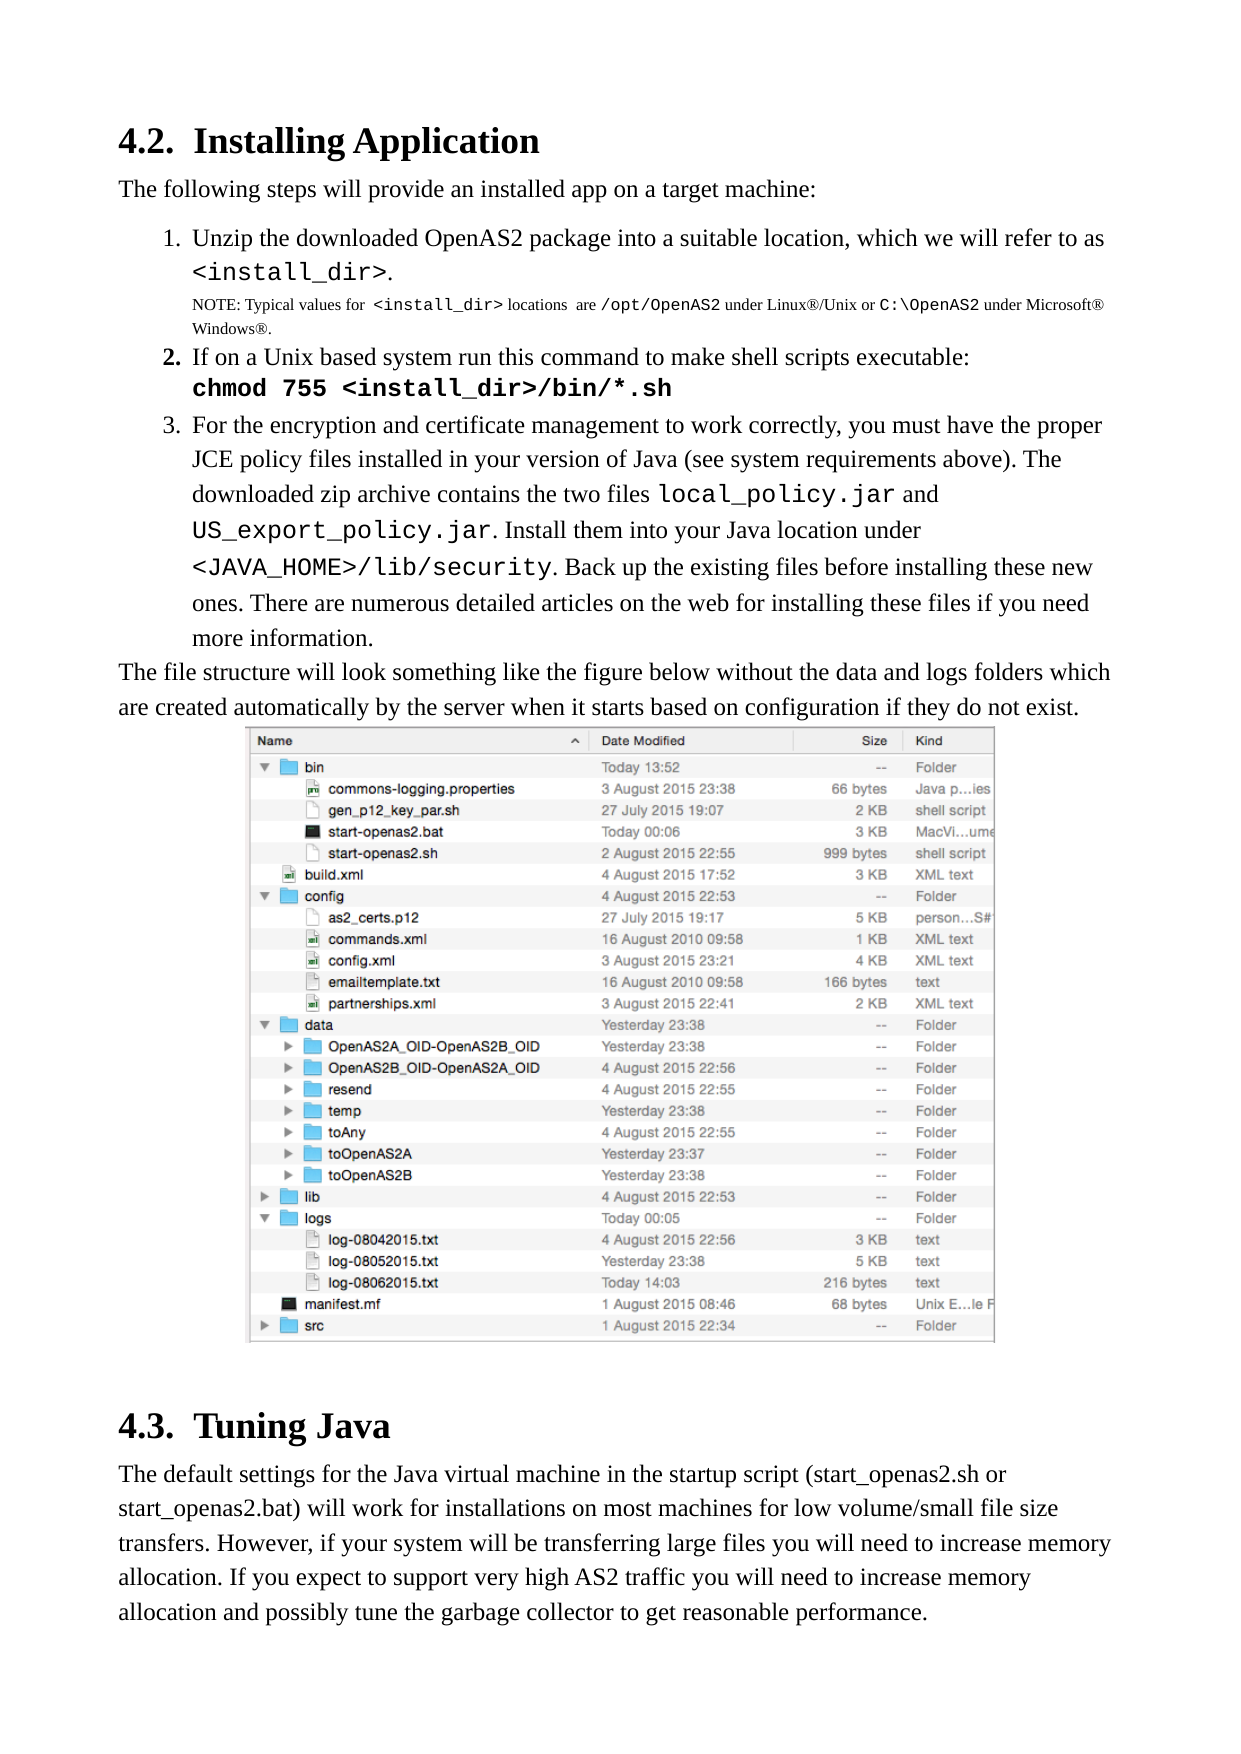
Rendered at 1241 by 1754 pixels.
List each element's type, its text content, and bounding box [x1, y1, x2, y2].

subtitle Tuning Java [118, 1403, 1122, 1446]
list If on a Unix based system run this command to make shell scripts executable: chmod 755 <install_dir>/bin/*.sh [162, 342, 1122, 404]
text The following steps will provide an installed app on a target machine: [118, 174, 1122, 202]
subtitle Installing Application [118, 118, 1122, 161]
text The file structure will look something like the figure below without the data and logs folders which are created automatically by the server when it starts based on configuration if they do not exist. [118, 657, 1122, 721]
list Unzip the downloaded OpenAS2 package into a suitable location, which we will refer to as <install_dir>. [162, 223, 1122, 288]
list For the encryption and certificate management to work correctly, you must have the proper JCE policy files installed in your version of Java (see system requirements above). The downloaded zip archive contains the two files local_policy.jar and US_export_policy.jar. Install them into your Java location under <JAVA_HOME>/lib/security. Back up the existing files before installing these new ones. There are numerous detailed articles on the web for installing these files if you need more information. [162, 410, 1122, 652]
picture [245, 726, 995, 1343]
list NOTE: Typical values for <install_dir> locations are /opt/OpenAS2 under Linux®/Unix or C:\OpenAS2 under Microsoft® Windows®. [162, 294, 1122, 338]
text The default settings for the Java virtual machine in the startup script (start_openas2.sh or start_openas2.bat) will work for installations on most machines for low volume/small file size transfers. However, if your system will be transferring large files you will need to increase memory allocation. If you expect to support very high AS2 traffic you will need to increase memory allocation and possibly tune the garbage collector to get reasonable performance. [118, 1459, 1122, 1626]
